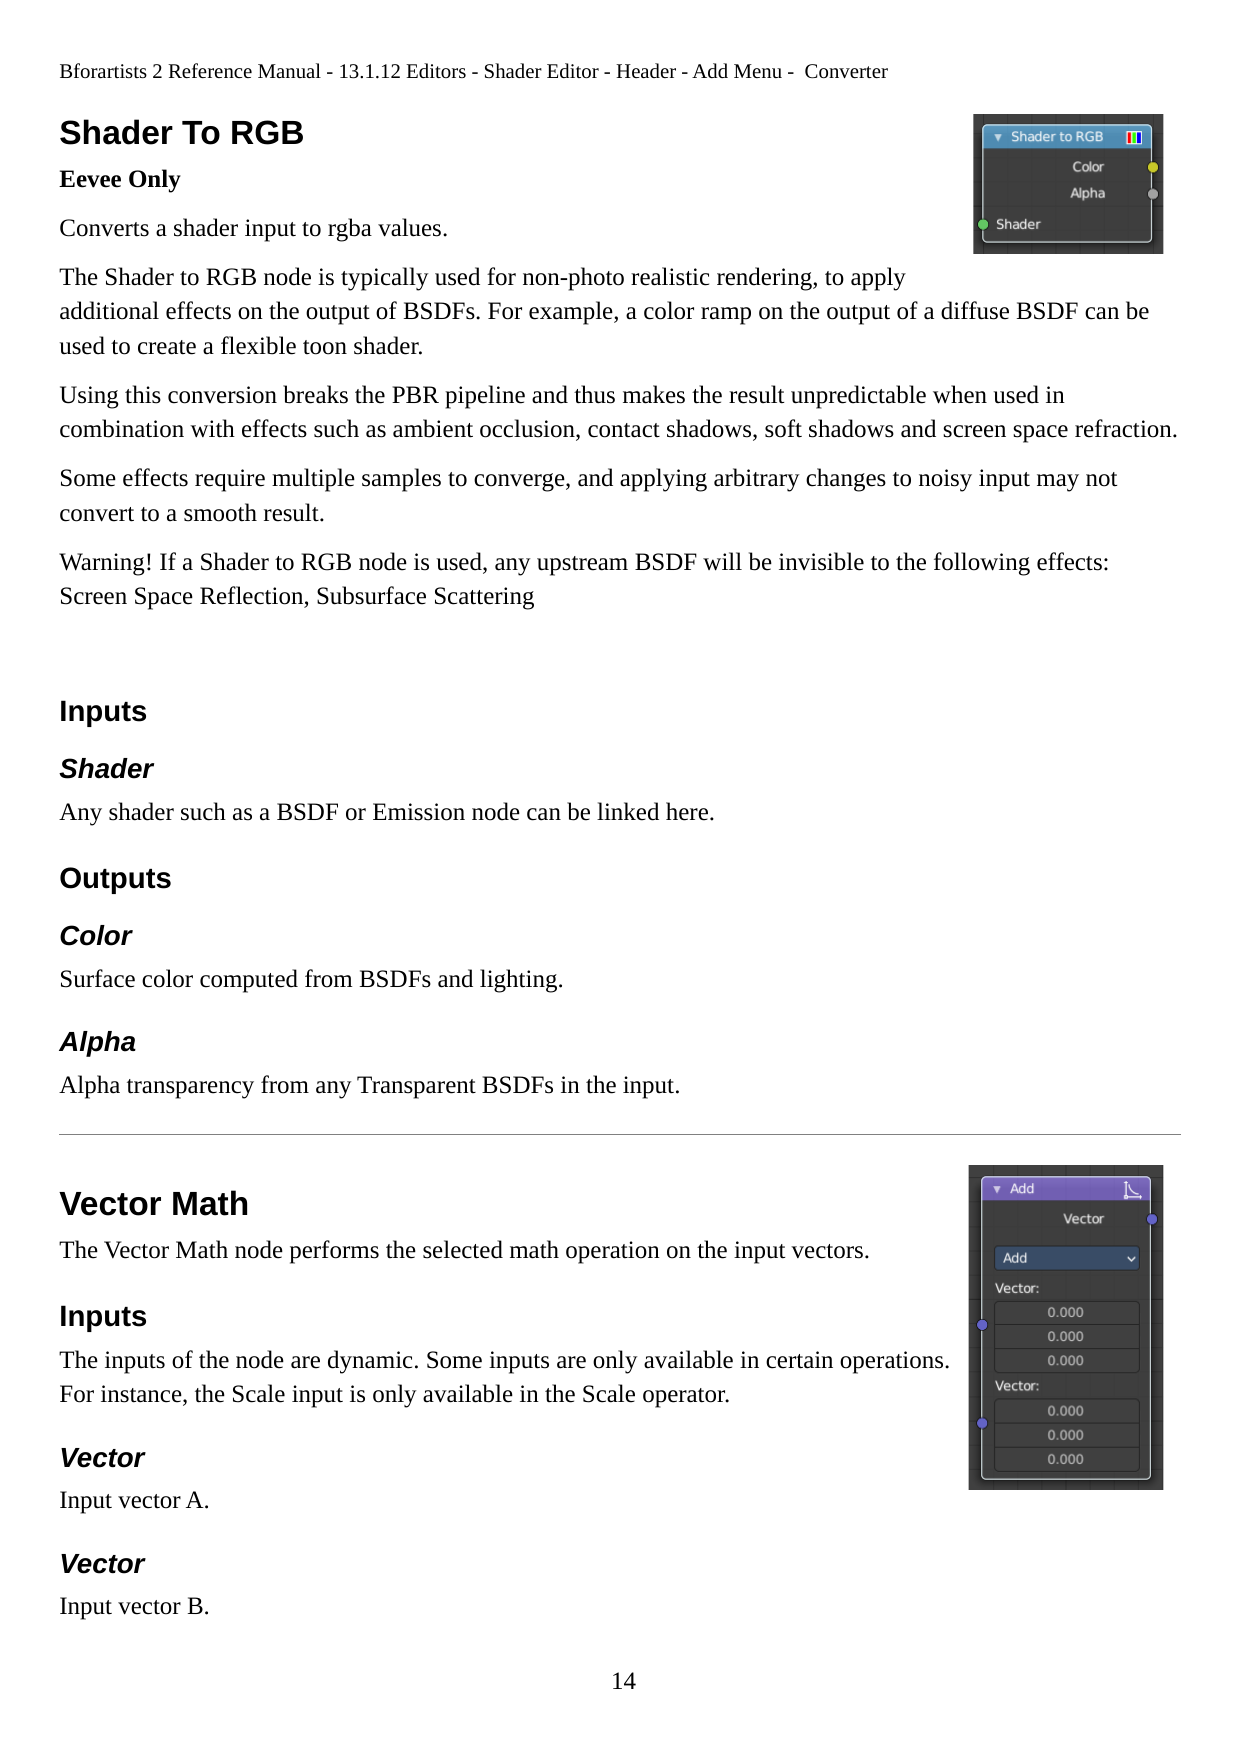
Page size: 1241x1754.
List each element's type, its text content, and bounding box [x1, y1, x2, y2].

text Surface color computed from BSDFs and lighting. [59, 964, 1181, 993]
subtitle Shader To RGB [59, 113, 1181, 151]
subtitle Inputs [59, 694, 1181, 728]
text Input vector A. [59, 1486, 1181, 1514]
text The inputs of the node are dynamic. Some inputs are only available in certain operations. For instance, the Scale input is only available in the Scale operator. [59, 1345, 968, 1408]
text The Shader to RGB node is typically used for non-photo realistic rendering, to apply additional effects on the output of BSDFs. For example, a color ramp on the output of a diffuse BSDF can be used to create a flexible toon shader. [59, 262, 1181, 359]
text The Vector Math node performs the selected math operation on the input vectors. [59, 1235, 968, 1264]
text Eevee Only [59, 164, 973, 192]
picture [973, 114, 1164, 254]
subtitle Inputs [59, 1299, 968, 1333]
text Input vector B. [59, 1591, 1181, 1620]
subtitle Shader [59, 753, 1181, 785]
subtitle Alpha [59, 1026, 1181, 1057]
picture [968, 1165, 1164, 1490]
text Warning! If a Shader to RGB node is used, any upstream BSDF will be invisible to the following effects: Screen Space Reflection, Subsurface Scattering [59, 547, 1181, 610]
subtitle Vector [59, 1441, 968, 1473]
subtitle Outputs [59, 861, 1181, 895]
text Some effects require multiple samples to converge, and applying arbitrary changes to noisy input may not convert to a smooth result. [59, 463, 1181, 527]
subtitle [1164, 1441, 1181, 1473]
text Alpha transparency from any Transparent BSDFs in the input. [59, 1070, 1181, 1099]
subtitle Vector Math [59, 1184, 968, 1223]
text Using this conversion breaks the PBR pipeline and thus makes the result unpredictable when used in combination with effects such as ambient occlusion, contact shadows, soft shadows and screen space refraction. [59, 380, 1181, 443]
subtitle Color [59, 920, 1181, 952]
subtitle [1164, 1299, 1181, 1333]
text Converts a shader input to rgba values. [59, 213, 973, 242]
subtitle [1164, 1184, 1181, 1223]
text Any shader such as a BSDF or Emission node can be linked here. [59, 797, 1181, 826]
subtitle Vector [59, 1547, 1181, 1579]
text [1164, 164, 1181, 192]
